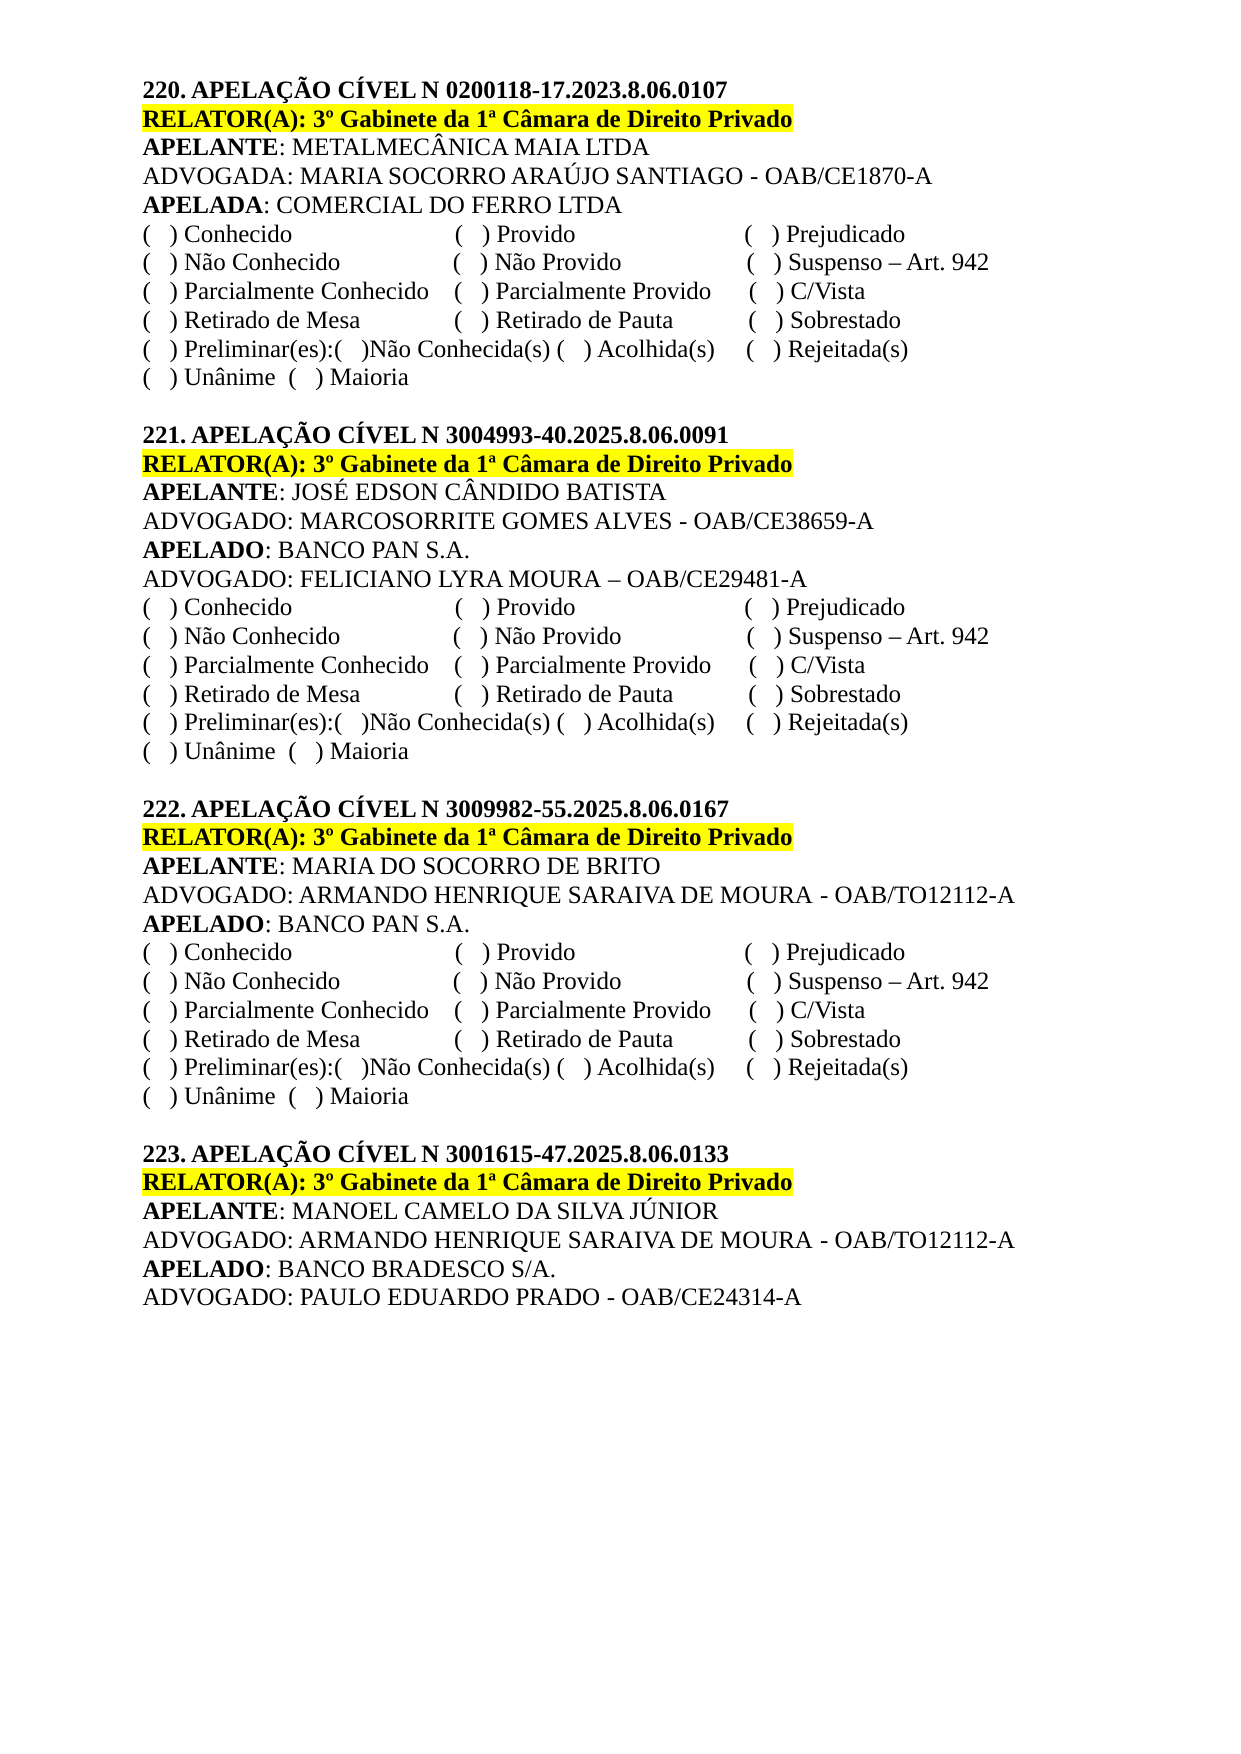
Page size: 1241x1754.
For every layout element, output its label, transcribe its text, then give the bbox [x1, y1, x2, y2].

text ( ) Parcialmente Conhecido ( ) Parcialmente Provido ( ) C/Vista [142, 276, 1158, 305]
text ( ) Não Conhecido ( ) Não Provido ( ) Suspenso – Art. 942 [142, 247, 1158, 276]
text ( ) Unânime ( ) Maioria 221. APELAÇÃO CÍVEL N 3004993-40.2025.8.06.0091 RELATOR(A): 3º Gabinete da 1ª Câmara de Direito Privado APELANTE: JOSÉ EDSON CÂNDIDO BATISTA ADVOGADO: MARCOSORRITE GOMES ALVES - OAB/CE38659-A APELADO: BANCO PAN S.A. ADVOGADO: FELICIANO LYRA MOURA – OAB/CE29481-A [142, 362, 1141, 592]
text ( ) Conhecido ( ) Provido ( ) Prejudicado [142, 937, 1141, 966]
text ( ) Parcialmente Conhecido ( ) Parcialmente Provido ( ) C/Vista [142, 995, 1158, 1024]
text ( ) Retirado de Mesa ( ) Retirado de Pauta ( ) Sobrestado [142, 1024, 1158, 1052]
text ( ) Retirado de Mesa ( ) Retirado de Pauta ( ) Sobrestado [142, 679, 1158, 707]
text ( ) Conhecido ( ) Provido ( ) Prejudicado [142, 592, 1141, 621]
text ( ) Não Conhecido ( ) Não Provido ( ) Suspenso – Art. 942 [142, 966, 1158, 995]
text ( ) Retirado de Mesa ( ) Retirado de Pauta ( ) Sobrestado [142, 305, 1158, 334]
text ( ) Preliminar(es):( )Não Conhecida(s) ( ) Acolhida(s) ( ) Rejeitada(s) [142, 1052, 1158, 1081]
text ( ) Não Conhecido ( ) Não Provido ( ) Suspenso – Art. 942 [142, 621, 1158, 650]
text ( ) Unânime ( ) Maioria 223. APELAÇÃO CÍVEL N 3001615-47.2025.8.06.0133 RELATOR(A): 3º Gabinete da 1ª Câmara de Direito Privado APELANTE: MANOEL CAMELO DA SILVA JÚNIOR ADVOGADO: ARMANDO HENRIQUE SARAIVA DE MOURA - OAB/TO12112-A APELADO: BANCO BRADESCO S/A. ADVOGADO: PAULO EDUARDO PRADO - OAB/CE24314-A [142, 1081, 1141, 1369]
text ( ) Unânime ( ) Maioria 222. APELAÇÃO CÍVEL N 3009982-55.2025.8.06.0167 RELATOR(A): 3º Gabinete da 1ª Câmara de Direito Privado APELANTE: MARIA DO SOCORRO DE BRITO ADVOGADO: ARMANDO HENRIQUE SARAIVA DE MOURA - OAB/TO12112-A APELADO: BANCO PAN S.A. [142, 736, 1141, 937]
text ( ) Parcialmente Conhecido ( ) Parcialmente Provido ( ) C/Vista [142, 650, 1158, 679]
text 220. APELAÇÃO CÍVEL N 0200118-17.2023.8.06.0107 RELATOR(A): 3º Gabinete da 1ª Câmara de Direito Privado APELANTE: METALMECÂNICA MAIA LTDA ADVOGADA: MARIA SOCORRO ARAÚJO SANTIAGO - OAB/CE1870-A APELADA: COMERCIAL DO FERRO LTDA [142, 75, 1141, 219]
text ( ) Preliminar(es):( )Não Conhecida(s) ( ) Acolhida(s) ( ) Rejeitada(s) [142, 707, 1158, 736]
text ( ) Conhecido ( ) Provido ( ) Prejudicado [142, 219, 1141, 247]
text ( ) Preliminar(es):( )Não Conhecida(s) ( ) Acolhida(s) ( ) Rejeitada(s) [142, 334, 1158, 362]
